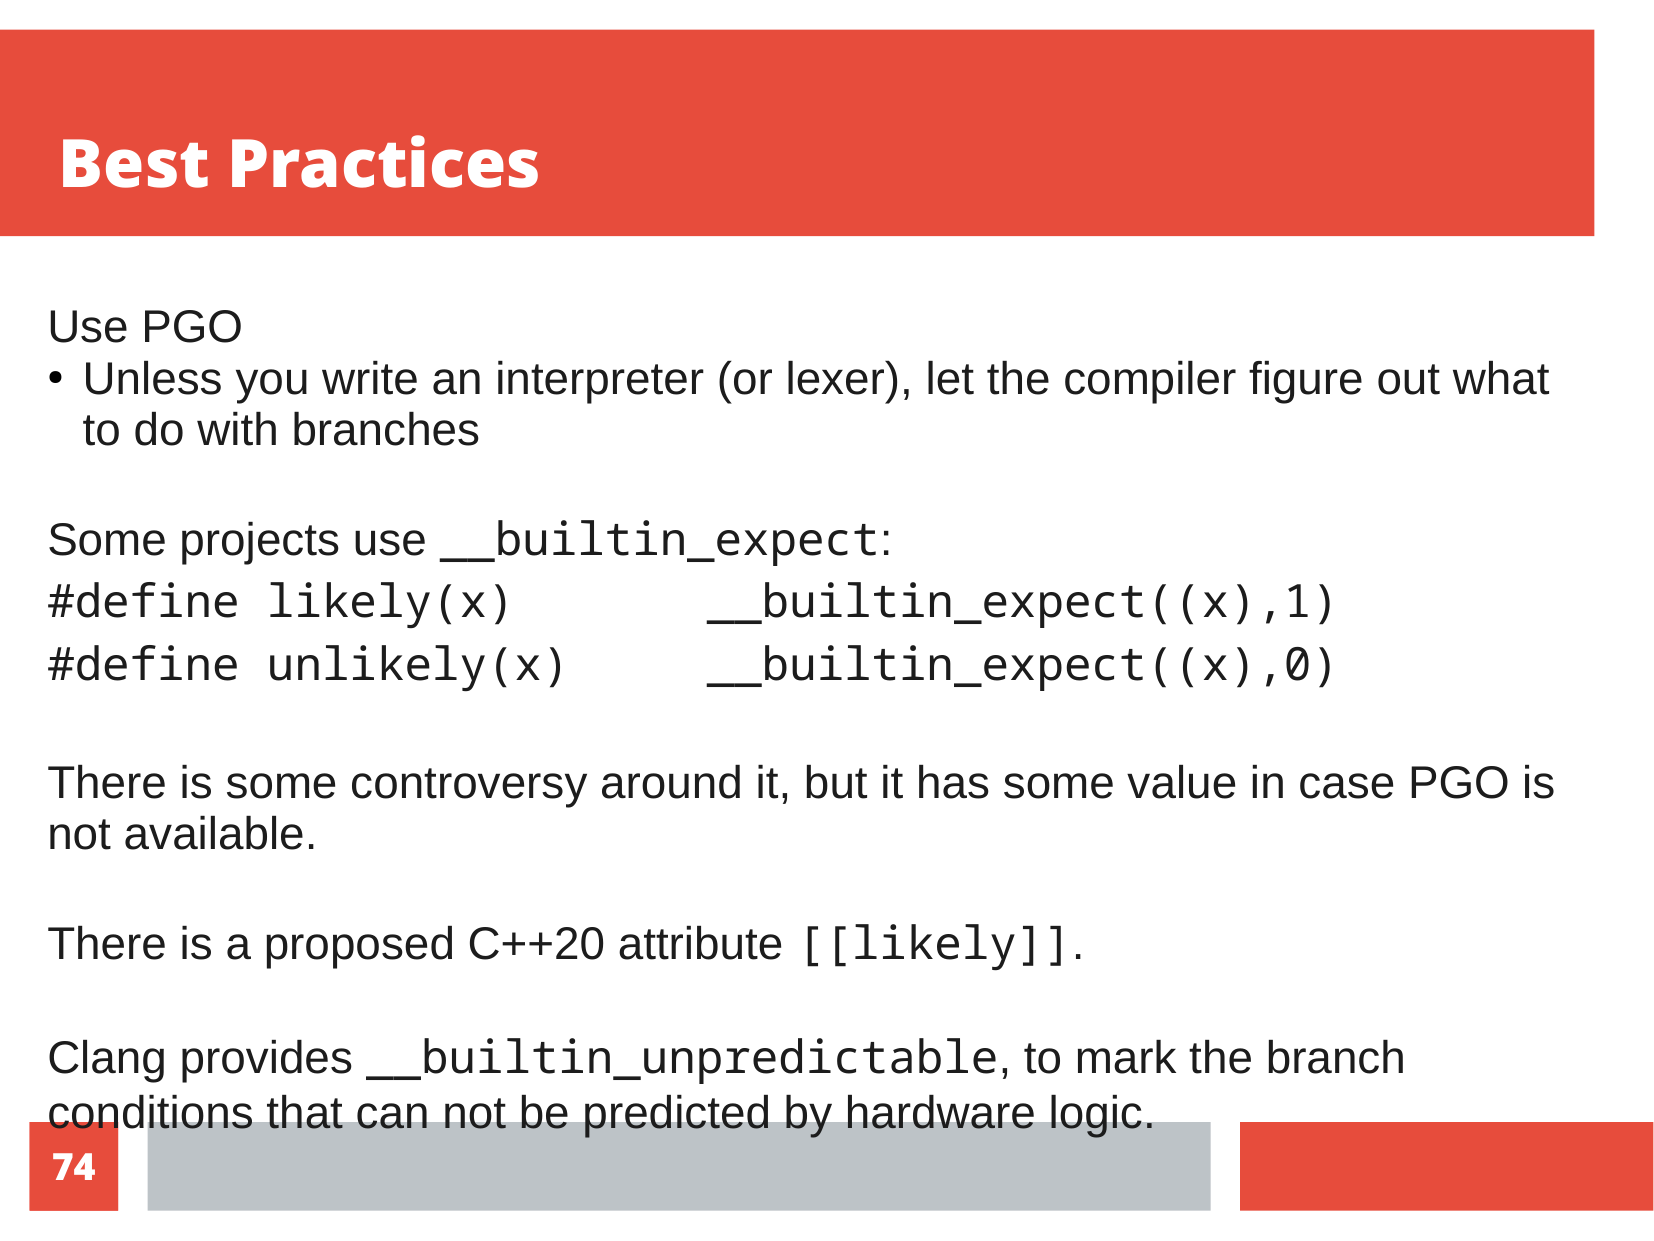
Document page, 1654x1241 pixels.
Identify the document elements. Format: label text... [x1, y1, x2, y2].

title Best Practices [59, 59, 1595, 207]
text_box Use PGO Unless you write an interpreter (or lexer), let the compiler figure out what to do with branches Some projects use __builtin_expect: #define likely(x) __builtin_expect((x),1) #define unlikely(x) __builtin_expect((x),0) There is some controversy around it, but it has some value in case PGO is not available. There is a proposed C++20 attribute [[likely]]. Clang provides __builtin_unpredictable, to mark the branch conditions that can not be predicted by hardware logic. [47, 301, 1583, 378]
